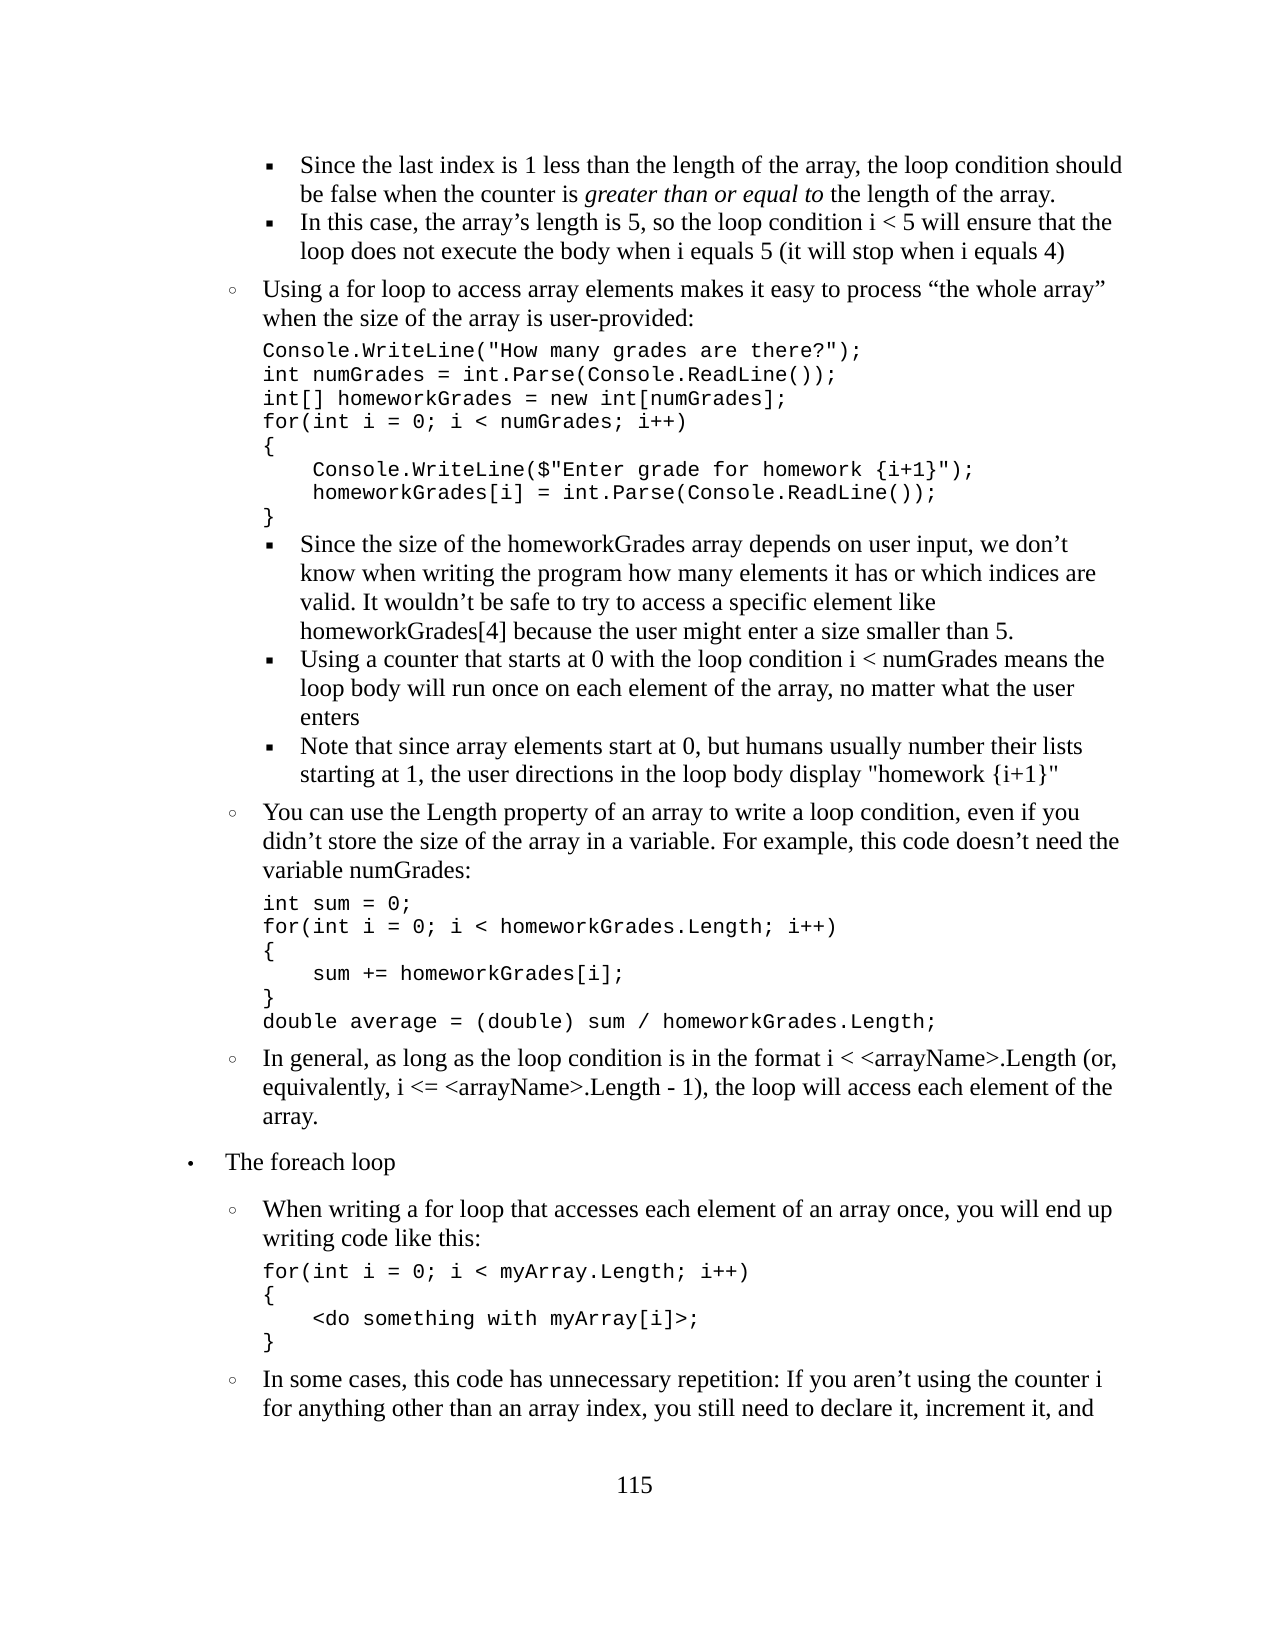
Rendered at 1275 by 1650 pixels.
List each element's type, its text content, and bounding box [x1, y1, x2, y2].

list } [225, 987, 1125, 1011]
list Using a for loop to access array elements makes it easy to process “the whole array” when the size of the array is user-provided: [225, 274, 1125, 331]
list <do something with myArray[i]>; [225, 1308, 1125, 1332]
list for(int i = 0; i < homeworkGrades.Length; i++) [225, 916, 1125, 940]
list You can use the Length property of an array to write a loop condition, even if you didn’t store the size of the array in a variable. For example, this code doesn’t need the variable numGrades: [225, 797, 1125, 883]
list int[] homeworkGrades = new int[numGrades]; [225, 388, 1125, 411]
list homeworkGrades[i] = int.Parse(Console.ReadLine()); [225, 482, 1125, 506]
list When writing a for loop that accesses each element of an array once, you will end up writing code like this: [225, 1194, 1125, 1252]
list Console.WriteLine("How many grades are there?"); [225, 340, 1125, 364]
list Since the last index is 1 less than the length of the array, the loop condition should be false when the counter is greater than or equal to the length of the array. [262, 150, 1125, 207]
list In some cases, this code has unnecessary repetition: If you aren’t using the counter i for anything other than an array index, you still need to declare it, increment it, and [225, 1364, 1125, 1422]
list for(int i = 0; i < numGrades; i++) [225, 411, 1125, 435]
list In this case, the array’s length is 5, so the loop condition i < 5 will ensure that the loop does not execute the body when i equals 5 (it will stop when i equals 4) [262, 207, 1125, 265]
list The foreach loop [187, 1147, 1125, 1176]
list } [225, 1332, 1125, 1355]
list Note that since array elements start at 0, but humans usually number their lists starting at 1, the user directions in the loop body display "homework {i+1}" [262, 731, 1125, 788]
list for(int i = 0; i < myArray.Length; i++) [225, 1261, 1125, 1284]
list sum += homeworkGrades[i]; [225, 963, 1125, 987]
list { [225, 435, 1125, 459]
list double average = (double) sum / homeworkGrades.Length; [225, 1011, 1125, 1034]
list In general, as long as the loop condition is in the format i < <arrayName>.Length (or, equivalently, i <= <arrayName>.Length - 1), the loop will access each element of the array. [225, 1043, 1125, 1129]
list { [225, 1284, 1125, 1308]
list } [225, 506, 1125, 529]
list Since the size of the homeworkGrades array depends on user input, we don’t know when writing the program how many elements it has or which indices are valid. It wouldn’t be safe to try to access a specific element like homeworkGrades[4] because the user might enter a size smaller than 5. [262, 529, 1125, 644]
list int sum = 0; [225, 892, 1125, 916]
list { [225, 940, 1125, 963]
list Using a counter that starts at 0 with the loop condition i < numGrades means the loop body will run once on each element of the array, no matter what the user enters [262, 644, 1125, 731]
list int numGrades = int.Parse(Console.ReadLine()); [225, 364, 1125, 388]
list Console.WriteLine($"Enter grade for homework {i+1}"); [225, 459, 1125, 482]
